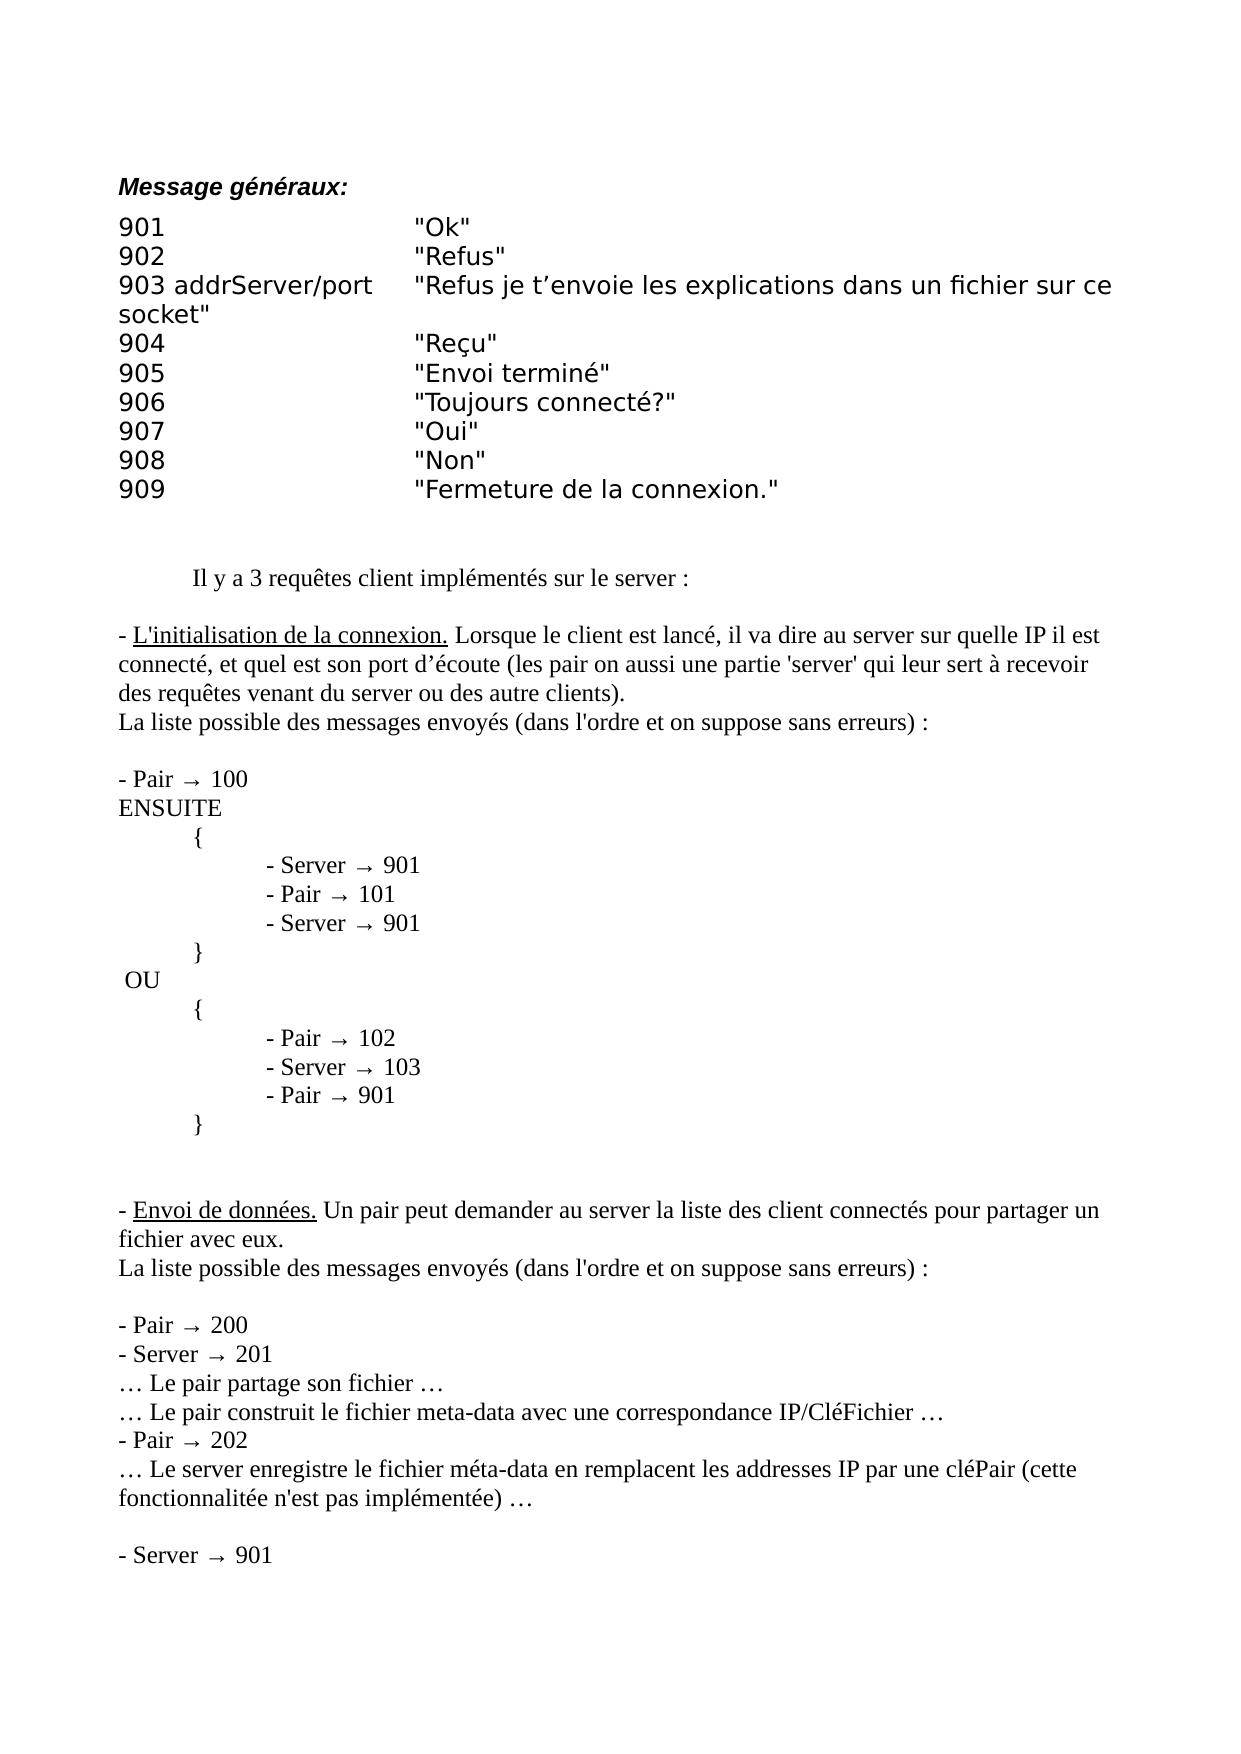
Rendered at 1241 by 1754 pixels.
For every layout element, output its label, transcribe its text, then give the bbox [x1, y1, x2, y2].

text 906 "Toujours connecté?" [118, 388, 1122, 417]
text 909 "Fermeture de la connexion." [118, 475, 1122, 504]
text { [118, 994, 1122, 1023]
text Il y a 3 requêtes client implémentés sur le server : [118, 563, 1122, 592]
text - Server → 901 [118, 850, 1122, 879]
text - Pair → 901 [118, 1080, 1122, 1109]
text - Pair → 101 [118, 879, 1122, 908]
text … Le server enregistre le fichier méta-data en remplacent les addresses IP par une cléPair (cette fonctionnalitée n'est pas implémentée) … [118, 1454, 1122, 1512]
text - Pair → 102 [118, 1023, 1122, 1052]
text { [118, 822, 1122, 850]
text OU [118, 965, 1122, 994]
text } [118, 1109, 1122, 1138]
text La liste possible des messages envoyés (dans l'ordre et on suppose sans erreurs) : [118, 1253, 1122, 1282]
text - Server → 901 [118, 908, 1122, 937]
text La liste possible des messages envoyés (dans l'ordre et on suppose sans erreurs) : [118, 707, 1122, 735]
subtitle Message généraux: [118, 172, 1122, 200]
text … Le pair construit le fichier meta-data avec une correspondance IP/CléFichier … [118, 1397, 1122, 1425]
text 907 "Oui" [118, 417, 1122, 446]
text - Server → 901 [118, 1540, 1122, 1569]
text - Pair → 202 [118, 1425, 1122, 1454]
text - Server → 201 [118, 1339, 1122, 1368]
text - Pair → 100 [118, 764, 1122, 793]
text 905 "Envoi terminé" [118, 359, 1122, 388]
text - Server → 103 [118, 1052, 1122, 1080]
text } [118, 937, 1122, 965]
text 902 "Refus" [118, 242, 1122, 271]
text 904 "Reçu" [118, 329, 1122, 359]
text … Le pair partage son fichier … [118, 1368, 1122, 1397]
text 908 "Non" [118, 446, 1122, 475]
text 903 addrServer/port "Refus je t’envoie les explications dans un fichier sur ce socket" [118, 271, 1122, 329]
text 901 "Ok" [118, 213, 1122, 242]
text - Envoi de données. Un pair peut demander au server la liste des client connectés pour partager un fichier avec eux. [118, 1195, 1122, 1253]
text - Pair → 200 [118, 1310, 1122, 1339]
text ENSUITE [118, 793, 1122, 822]
text - L'initialisation de la connexion. Lorsque le client est lancé, il va dire au server sur quelle IP il est connecté, et quel est son port d’écoute (les pair on aussi une partie 'server' qui leur sert à recevoir des requêtes venant du server ou des autre clients). [118, 620, 1122, 707]
